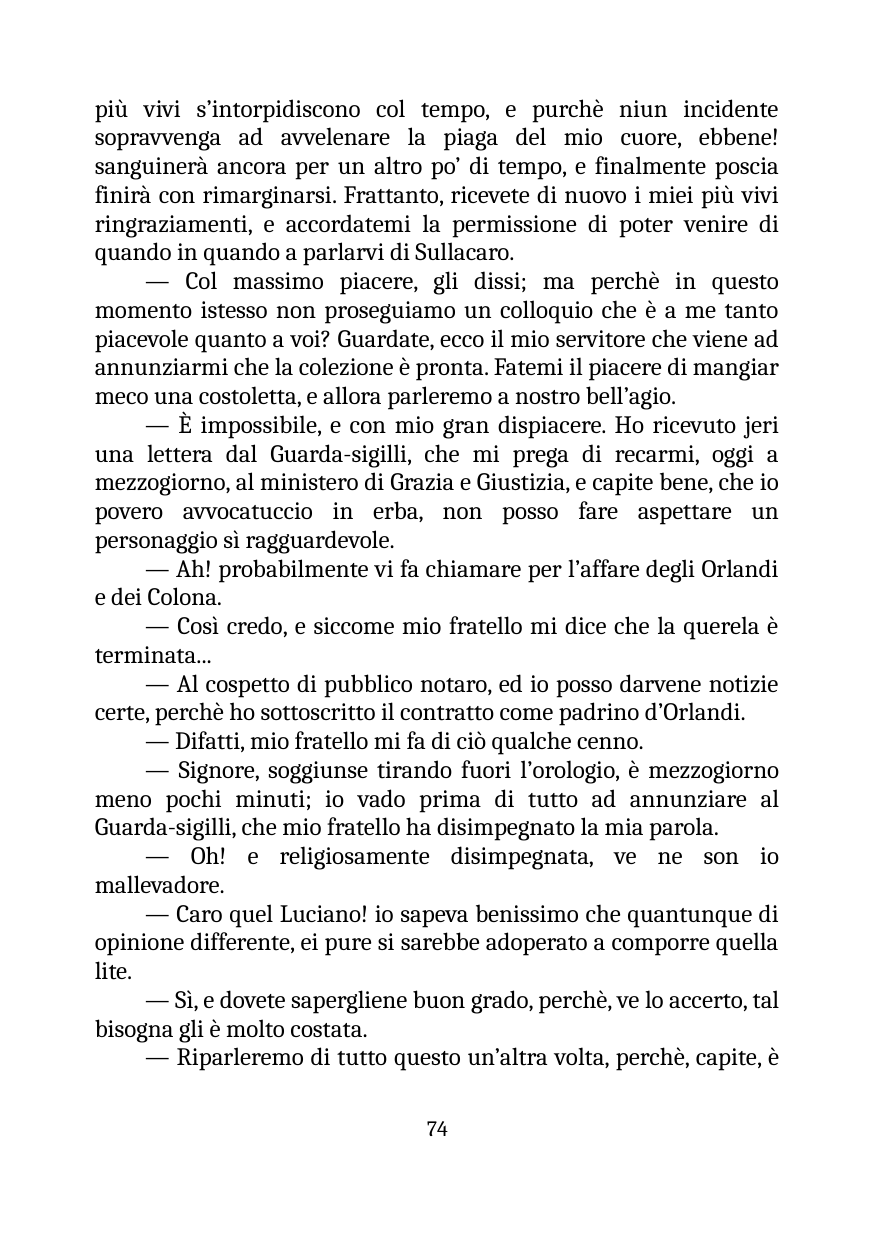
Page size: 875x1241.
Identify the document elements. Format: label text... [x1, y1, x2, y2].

text — Difatti, mio fratello mi fa di ciò qualche cenno. [94, 727, 779, 756]
text più vivi s’intorpidiscono col tempo, e purchè niun incidente sopravvenga ad avvelenare la piaga del mio cuore, ebbene! sanguinerà ancora per un altro po’ di tempo, e finalmente poscia finirà con rimarginarsi. Frattanto, ricevete di nuovo i miei più vivi ringraziamenti, e accordatemi la permissione di poter venire di quando in quando a parlarvi di Sullacaro. [94, 94, 779, 267]
text — Così credo, e siccome mio fratello mi dice che la querela è terminata... [94, 612, 779, 669]
text — Caro quel Luciano! io sapeva benissimo che quantunque di opinione differente, ei pure si sarebbe adoperato a comporre quella lite. [94, 899, 779, 986]
text — È impossibile, e con mio gran dispiacere. Ho ricevuto jeri una lettera dal Guarda-sigilli, che mi prega di recarmi, oggi a mezzogiorno, al ministero di Grazia e Giustizia, e capite bene, che io povero avvocatuccio in erba, non posso fare aspettare un personaggio sì ragguardevole. [94, 411, 779, 554]
text — Signore, soggiunse tirando fuori l’orologio, è mezzogiorno meno pochi minuti; io vado prima di tutto ad annunziare al Guarda-sigilli, che mio fratello ha disimpegnato la mia parola. [94, 756, 779, 842]
text — Oh! e religiosamente disimpegnata, ve ne son io mallevadore. [94, 842, 779, 899]
text — Riparleremo di tutto questo un’altra volta, perchè, capite, è [94, 1043, 779, 1072]
text — Col massimo piacere, gli dissi; ma perchè in questo momento istesso non proseguiamo un colloquio che è a me tanto piacevole quanto a voi? Guardate, ecco il mio servitore che viene ad annunziarmi che la colezione è pronta. Fatemi il piacere di mangiar meco una costoletta, e allora parleremo a nostro bell’agio. [94, 267, 779, 411]
text — Sì, e dovete sapergliene buon grado, perchè, ve lo accerto, tal bisogna gli è molto costata. [94, 986, 779, 1043]
text — Al cospetto di pubblico notaro, ed io posso darvene notizie certe, perchè ho sottoscritto il contratto come padrino d’Orlandi. [94, 669, 779, 727]
text — Ah! probabilmente vi fa chiamare per l’affare degli Orlandi e dei Colona. [94, 554, 779, 612]
